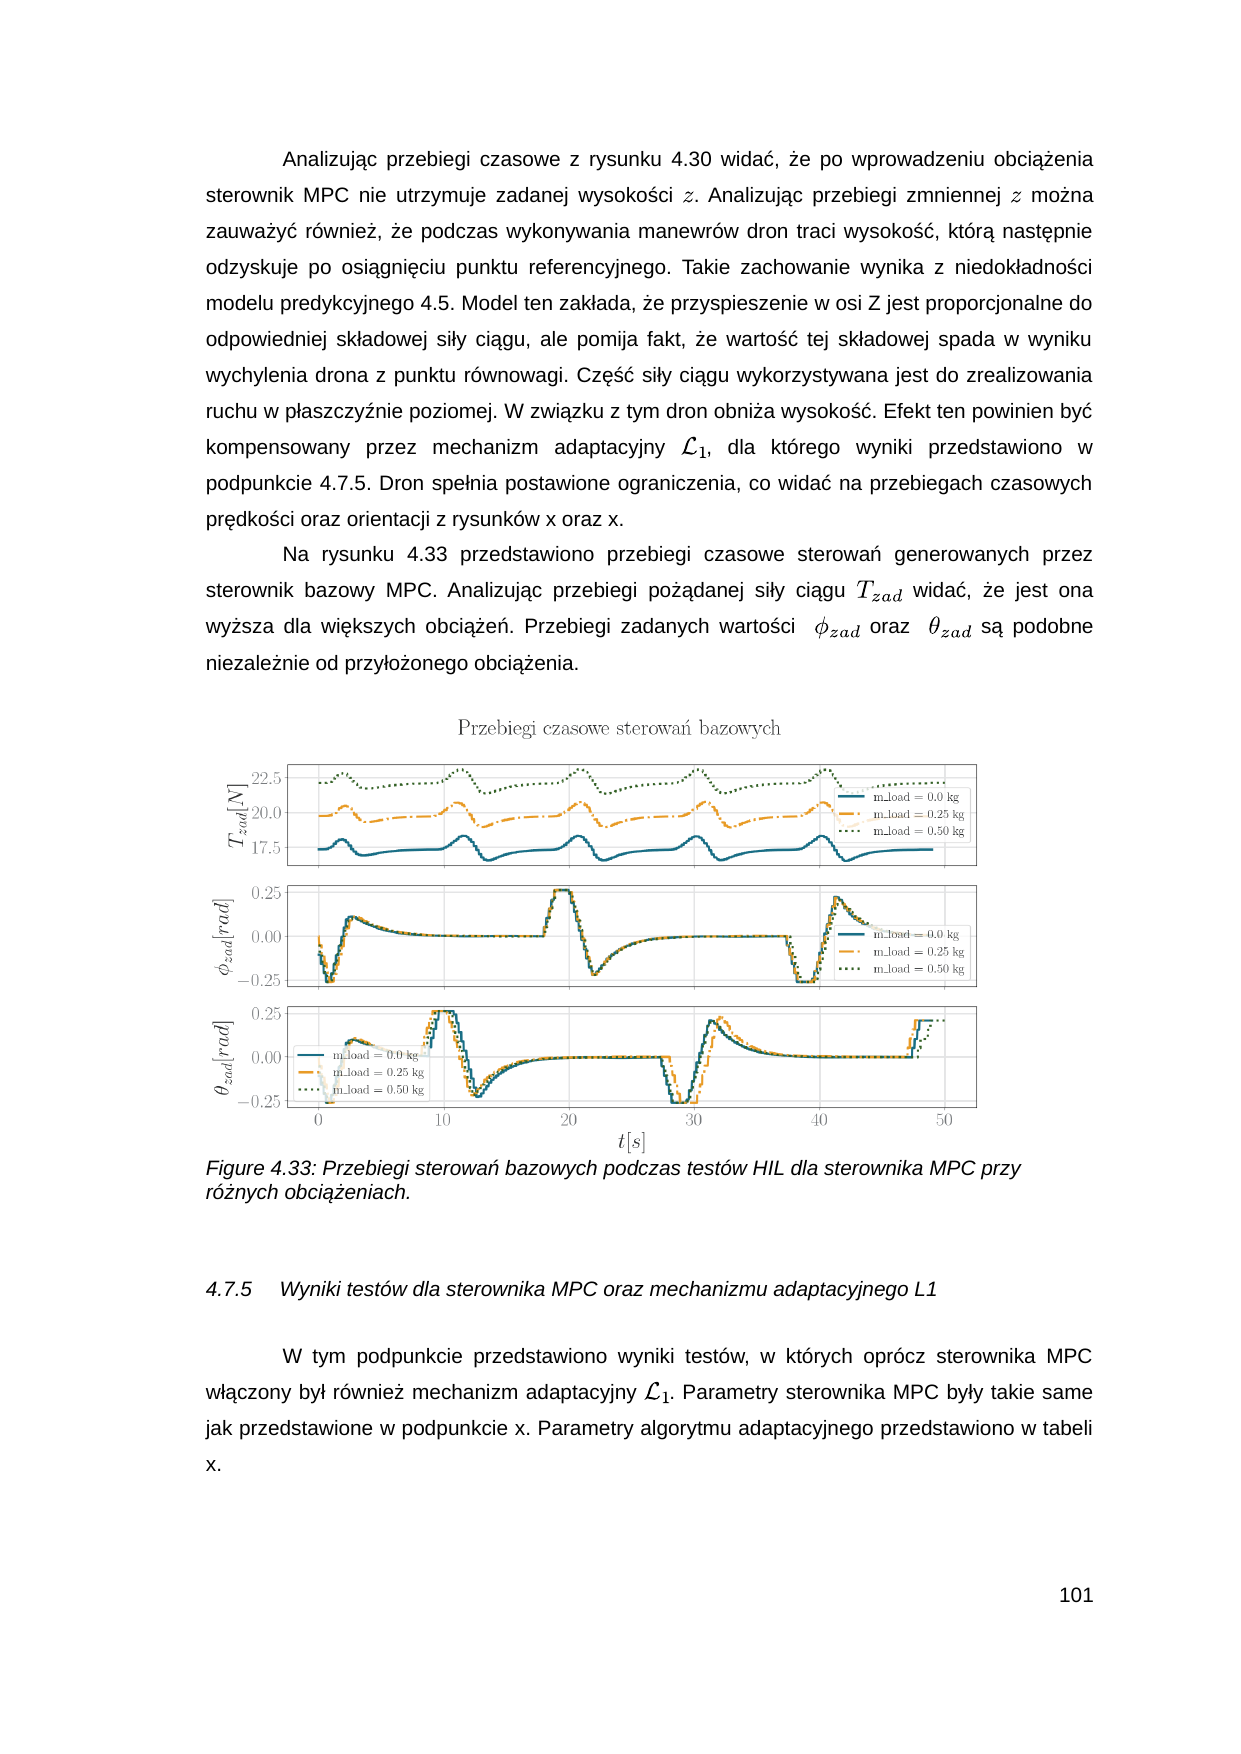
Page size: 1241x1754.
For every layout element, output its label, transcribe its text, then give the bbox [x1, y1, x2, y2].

text Figure 4.33: Przebiegi sterowań bazowych podczas testów HIL dla sterownika MPC przy różnych obciążeniach. [206, 1153, 1093, 1203]
text Analizując przebiegi czasowe z rysunku 4.30 widać, że po wprowadzeniu obciążenia sterownik MPC nie utrzymuje zadanej wysokości . Analizując przebiegi zmniennej można zauważyć również, że podczas wykonywania manewrów dron traci wysokość, którą następnie odzyskuje po osiągnięciu punktu referencyjnego. Takie zachowanie wynika z niedokładności modelu predykcyjnego 4.5. Model ten zakłada, że przyspieszenie w osi Z jest proporcjonalne do odpowiedniej składowej siły ciągu, ale pomija fakt, że wartość tej składowej spada w wyniku wychylenia drona z punktu równowagi. Część siły ciągu wykorzystywana jest do zrealizowania ruchu w płaszczyźnie poziomej. W związku z tym dron obniża wysokość. Efekt ten powinien być kompensowany przez mechanizm adaptacyjny , dla którego wyniki przedstawiono w podpunkcie 4.7.5. Dron spełnia postawione ograniczenia, co widać na przebiegach czasowych prędkości oraz orientacji z rysunków x oraz x. [206, 147, 1093, 530]
subtitle Wyniki testów dla sterownika MPC oraz mechanizmu adaptacyjnego L1 [206, 1276, 1093, 1300]
text W tym podpunkcie przedstawiono wyniki testów, w których oprócz sterownika MPC włączony był również mechanizm adaptacyjny . Parametry sterownika MPC były takie same jak przedstawione w podpunkcie x. Parametry algorytmu adaptacyjnego przedstawiono w tabeli x. [206, 1344, 1093, 1475]
picture [176, 711, 1065, 1156]
text Na rysunku 4.33 przedstawiono przebiegi czasowe sterowań generowanych przez sterownik bazowy MPC. Analizując przebiegi pożądanej siły ciągu widać, że jest ona wyższa dla większych obciążeń. Przebiegi zadanych wartości oraz są podobne niezależnie od przyłożonego obciążenia. [206, 542, 1093, 675]
